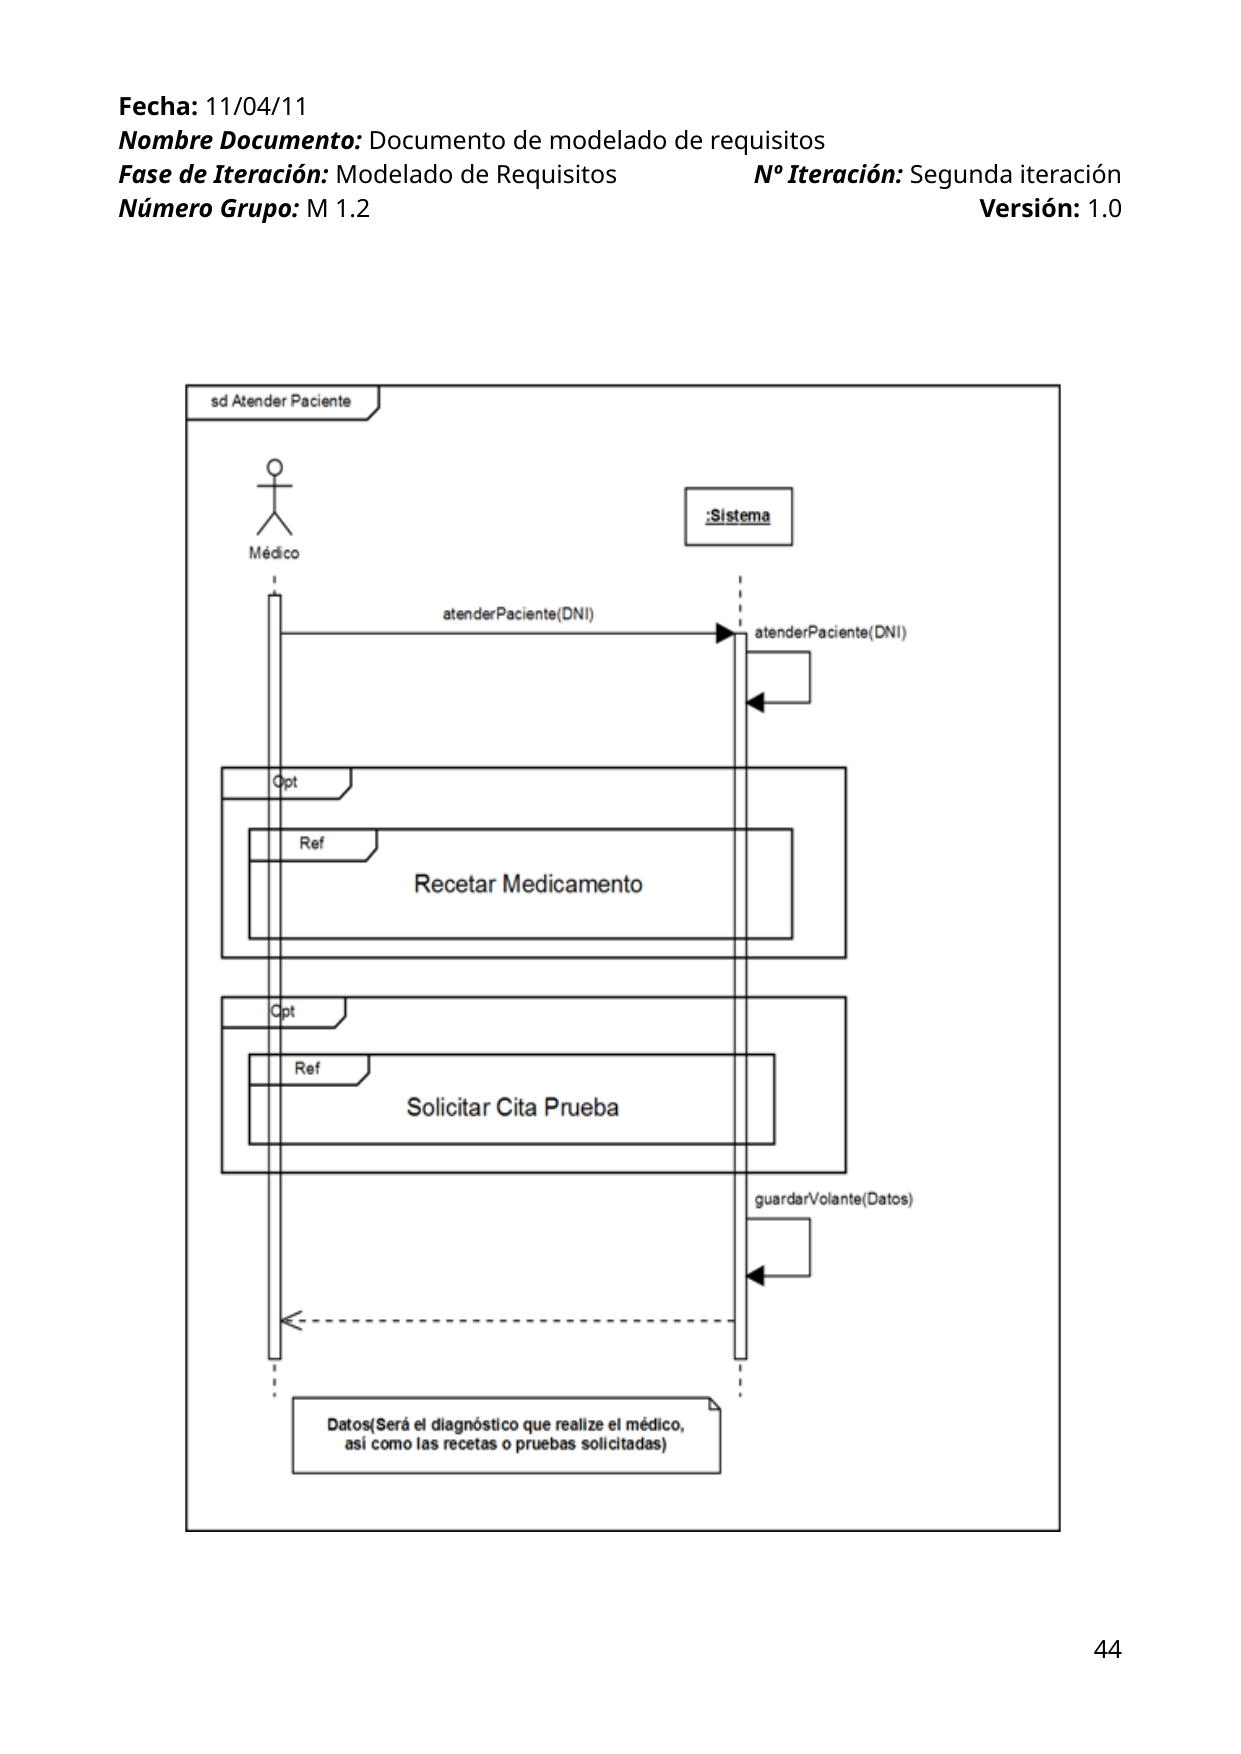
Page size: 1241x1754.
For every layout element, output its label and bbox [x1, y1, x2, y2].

picture [184, 383, 1061, 1532]
